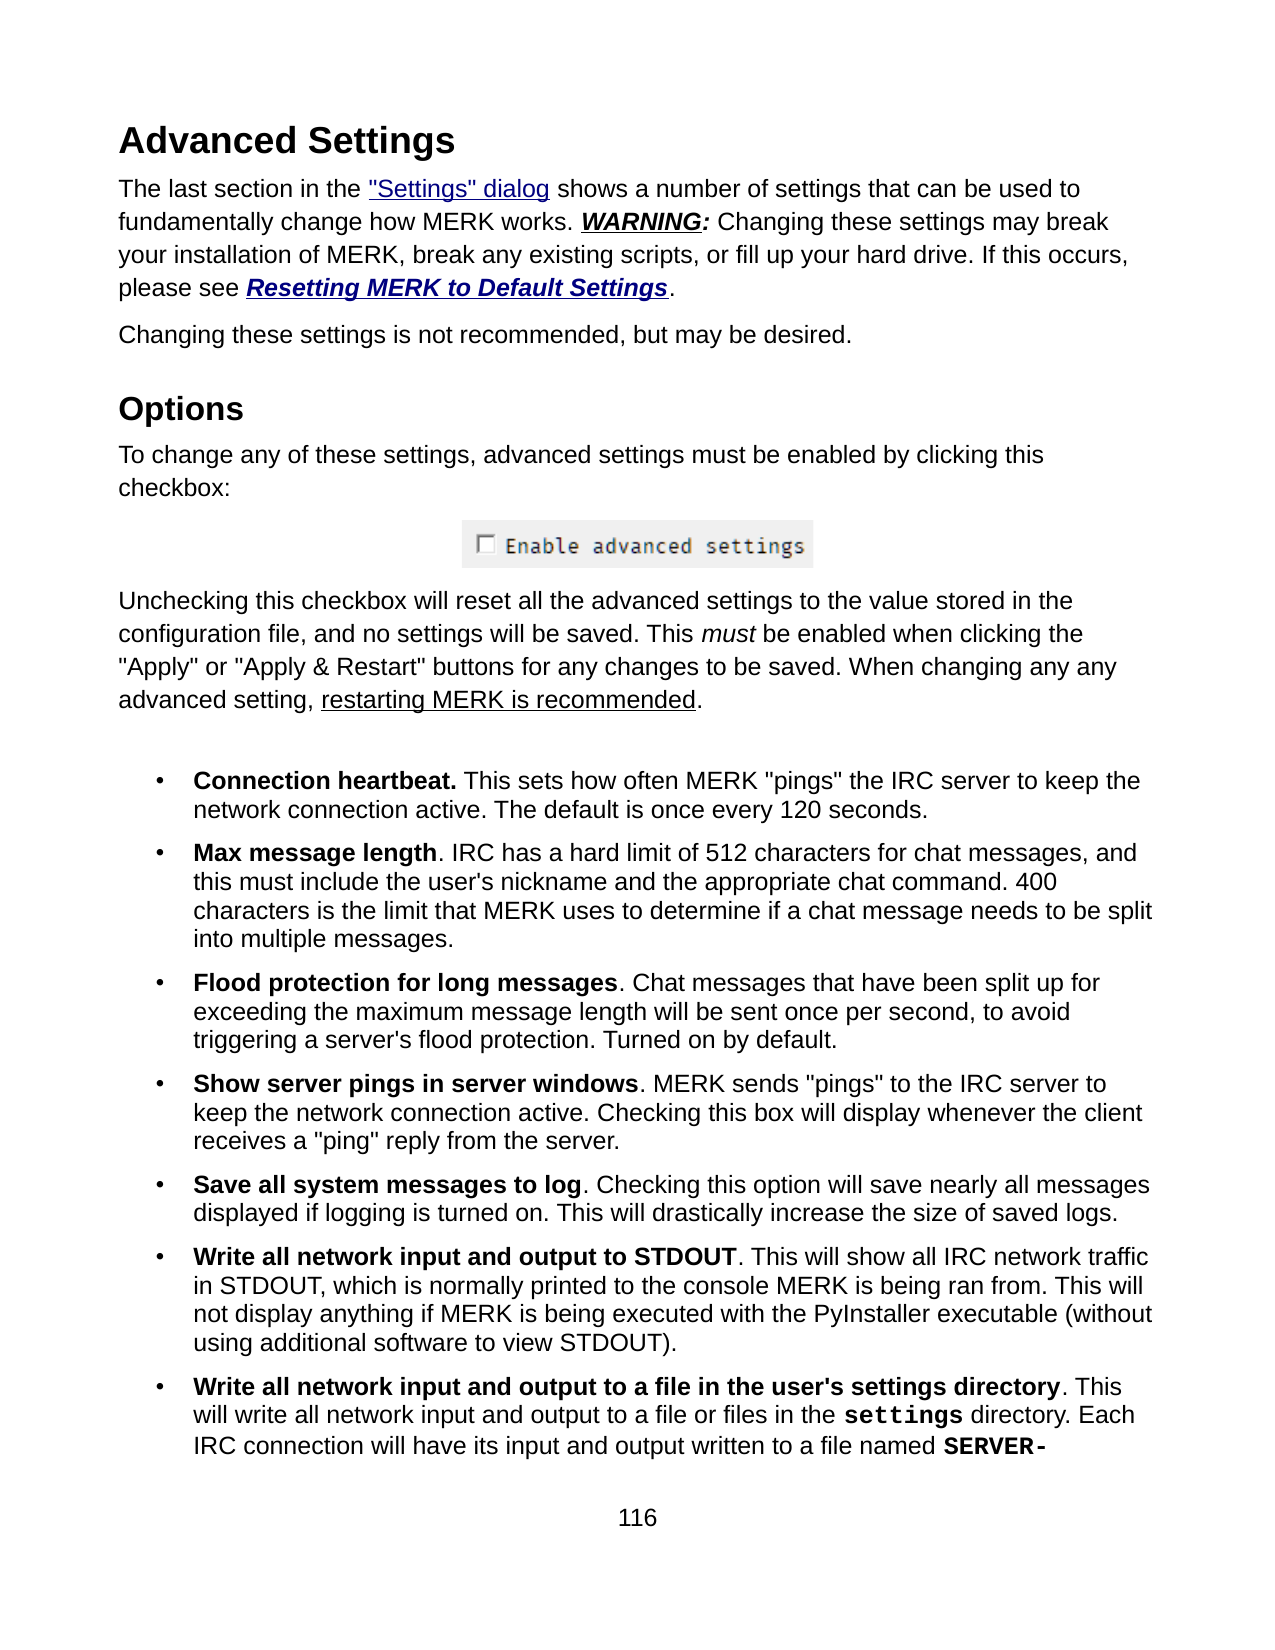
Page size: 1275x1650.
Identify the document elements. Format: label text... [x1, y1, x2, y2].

text Unchecking this checkbox will reset all the advanced settings to the value stored in the configuration file, and no settings will be saved. This must be enabled when clicking the "Apply" or "Apply & Restart" buttons for any changes to be saved. When changing any any advanced setting, restarting MERK is recommended. [118, 586, 1157, 747]
subtitle Options [118, 389, 1157, 427]
list Save all system messages to log. Checking this option will save nearly all messages displayed if logging is turned on. This will drastically increase the size of saved logs. [156, 1169, 1157, 1227]
list Connection heartbeat. This sets how often MERK "pings" the IRC server to keep the network connection active. The default is once every 120 seconds. [156, 766, 1157, 823]
list Write all network input and output to a file in the user's settings directory. This will write all network input and output to a file or files in the settings directory. Each IRC connection will have its input and output written to a file named SERVER- [156, 1371, 1157, 1462]
list Max message length. IRC has a hard limit of 512 characters for chat messages, and this must include the user's nickname and the appropriate chat command. 400 characters is the limit that MERK uses to determine if a chat message needs to be split into multiple messages. [156, 838, 1157, 953]
picture [461, 520, 814, 568]
text Changing these settings is not recommended, but may be desired. [118, 320, 1157, 349]
subtitle Advanced Settings [118, 118, 1157, 161]
text The last section in the "Settings" dialog shows a number of settings that can be used to fundamentally change how MERK works. WARNING: Changing these settings may break your installation of MERK, break any existing scripts, or fill up your hard drive. If this occurs, please see Resetting MERK to Default Settings. [118, 174, 1157, 302]
list Show server pings in server windows. MERK sends "pings" to the IRC server to keep the network connection active. Checking this box will display whenever the client receives a "ping" reply from the server. [156, 1069, 1157, 1155]
text To change any of these settings, advanced settings must be enabled by clicking this checkbox: [118, 440, 1157, 502]
list Write all network input and output to STDOUT. This will show all IRC network traffic in STDOUT, which is normally printed to the console MERK is being ran from. This will not display anything if MERK is being executed with the PyInstaller executable (without using additional software to view STDOUT). [156, 1242, 1157, 1357]
list Flood protection for long messages. Chat messages that have been split up for exceeding the maximum message length will be sent once per second, to avoid triggering a server's flood protection. Turned on by default. [156, 968, 1157, 1054]
